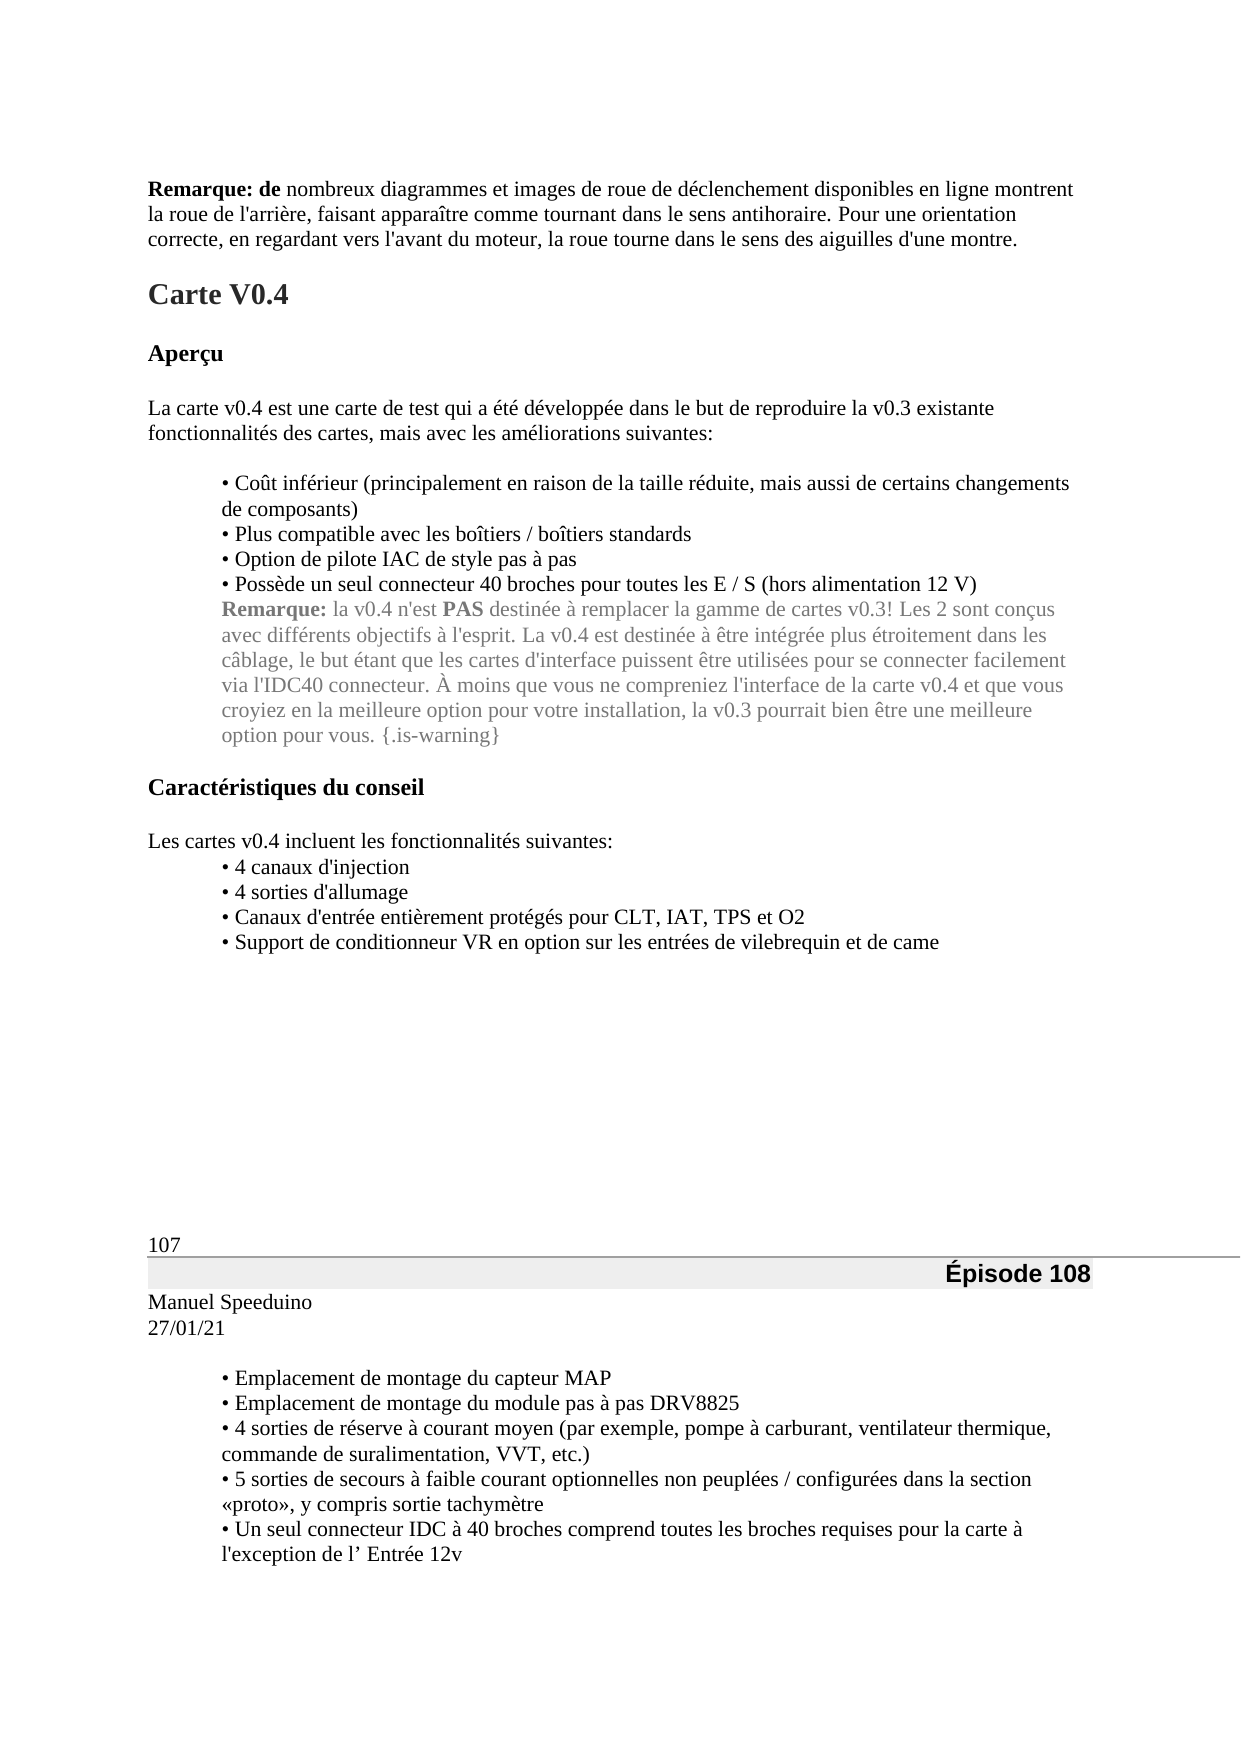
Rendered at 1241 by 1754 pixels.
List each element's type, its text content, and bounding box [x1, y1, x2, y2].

text fonctionnalités des cartes, mais avec les améliorations suivantes: [148, 420, 1093, 445]
text Remarque: de nombreux diagrammes et images de roue de déclenchement disponibles en ligne montrent la roue de l'arrière, faisant apparaître comme tournant dans le sens antihoraire. Pour une orientation correcte, en regardant vers l'avant du moteur, la roue tourne dans le sens des aiguilles d'une montre. [148, 176, 1093, 251]
text • 4 sorties d'allumage [148, 879, 1093, 904]
text Aperçu [148, 339, 1093, 367]
text • Support de conditionneur VR en option sur les entrées de vilebrequin et de came [148, 929, 1093, 954]
text 107 [148, 1232, 1093, 1256]
text Remarque: la v0.4 n'est PAS destinée à remplacer la gamme de cartes v0.3! Les 2 sont conçus [148, 596, 1093, 622]
text 27/01/21 [148, 1314, 1093, 1340]
text Caractéristiques du conseil [148, 773, 1093, 801]
text • Option de pilote IAC de style pas à pas [148, 546, 1093, 571]
table_header Épisode 108 [148, 1258, 1093, 1289]
text • Emplacement de montage du capteur MAP [148, 1365, 1093, 1390]
text avec différents objectifs à l'esprit. La v0.4 est destinée à être intégrée plus étroitement dans les [148, 622, 1093, 647]
text • Coût inférieur (principalement en raison de la taille réduite, mais aussi de certains changements de composants) [221, 470, 1093, 521]
text Manuel Speeduino [148, 1289, 1093, 1314]
text • Possède un seul connecteur 40 broches pour toutes les E / S (hors alimentation 12 V) [148, 571, 1093, 596]
text Carte V0.4 [148, 276, 1093, 311]
text Les cartes v0.4 incluent les fonctionnalités suivantes: [148, 828, 1093, 854]
text • Un seul connecteur IDC à 40 broches comprend toutes les broches requises pour la carte à l'exception de l’ Entrée 12v [221, 1516, 1093, 1567]
text • Canaux d'entrée entièrement protégés pour CLT, IAT, TPS et O2 [148, 904, 1093, 929]
text • Emplacement de montage du module pas à pas DRV8825 [148, 1390, 1093, 1415]
text • 4 canaux d'injection [148, 854, 1093, 879]
text câblage, le but étant que les cartes d'interface puissent être utilisées pour se connecter facilement via l'IDC40 connecteur. À moins que vous ne compreniez l'interface de la carte v0.4 et que vous croyiez en la meilleure option pour votre installation, la v0.3 pourrait bien être une meilleure option pour vous. {.is-warning} [221, 647, 1093, 748]
text • Plus compatible avec les boîtiers / boîtiers standards [148, 521, 1093, 546]
text • 4 sorties de réserve à courant moyen (par exemple, pompe à carburant, ventilateur thermique, commande de suralimentation, VVT, etc.) [221, 1415, 1093, 1466]
text • 5 sorties de secours à faible courant optionnelles non peuplées / configurées dans la section «proto», y compris sortie tachymètre [221, 1466, 1093, 1516]
text La carte v0.4 est une carte de test qui a été développée dans le but de reproduire la v0.3 existante [148, 395, 1093, 420]
